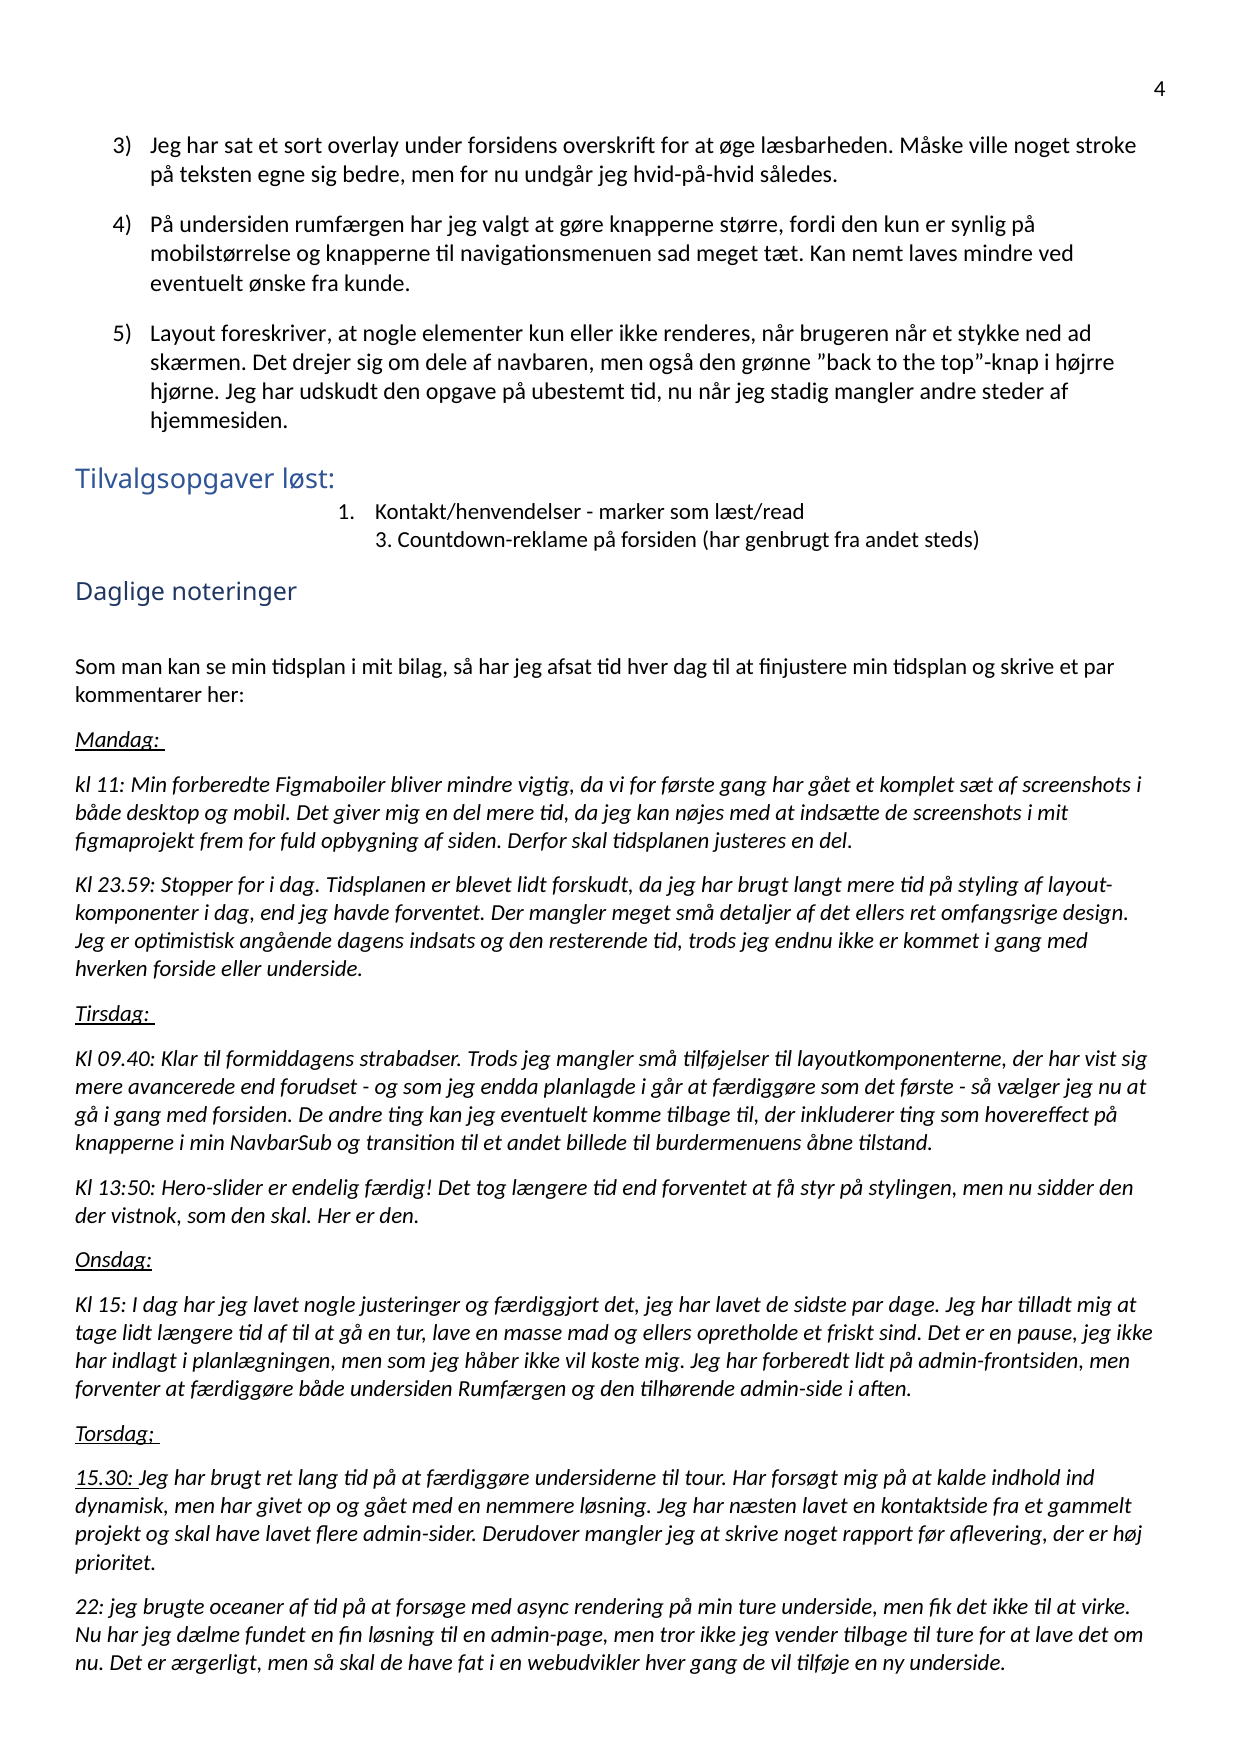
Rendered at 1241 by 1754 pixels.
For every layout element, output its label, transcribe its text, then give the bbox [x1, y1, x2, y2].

list Kontakt/henvendelser - marker som læst/read [337, 497, 1165, 525]
list Layout foreskriver, at nogle elementer kun eller ikke renderes, når brugeren når et stykke ned ad skærmen. Det drejer sig om dele af navbaren, men også den grønne ”back to the top”-knap i højrre hjørne. Jeg har udskudt den opgave på ubestemt tid, nu når jeg stadig mangler andre steder af hjemmesiden. [112, 318, 1165, 435]
subtitle Daglige noteringer [75, 574, 1165, 608]
list 3. Countdown-reklame på forsiden (har genbrugt fra andet steds) [375, 525, 1165, 553]
list På undersiden rumfærgen har jeg valgt at gøre knapperne større, fordi den kun er synlig på mobilstørrelse og knapperne til navigationsmenuen sad meget tæt. Kan nemt laves mindre ved eventuelt ønske fra kunde. [112, 209, 1165, 297]
text Torsdag; [75, 1419, 1165, 1447]
list Jeg har sat et sort overlay under forsidens overskrift for at øge læsbarheden. Måske ville noget stroke på teksten egne sig bedre, men for nu undgår jeg hvid-på-hvid således. [112, 130, 1165, 188]
text Kl 09.40: Klar til formiddagens strabadser. Trods jeg mangler små tilføjelser til layoutkomponenterne, der har vist sig mere avancerede end forudset - og som jeg endda planlagde i går at færdiggøre som det første - så vælger jeg nu at gå i gang med forsiden. De andre ting kan jeg eventuelt komme tilbage til, der inkluderer ting som hovereffect på knapperne i min NavbarSub og transition til et andet billede til burdermenuens åbne tilstand. [75, 1044, 1165, 1156]
text 22: jeg brugte oceaner af tid på at forsøge med async rendering på min ture underside, men fik det ikke til at virke. Nu har jeg dælme fundet en fin løsning til en admin-page, men tror ikke jeg vender tilbage til ture for at lave det om nu. Det er ærgerligt, men så skal de have fat i en webudvikler hver gang de vil tilføje en ny underside. [75, 1592, 1165, 1676]
text Tirsdag: [75, 999, 1165, 1027]
text Kl 13:50: Hero-slider er endelig færdig! Det tog længere tid end forventet at få styr på stylingen, men nu sidder den der vistnok, som den skal. Her er den. [75, 1173, 1165, 1229]
text kl 11: Min forberedte Figmaboiler bliver mindre vigtig, da vi for første gang har gået et komplet sæt af screenshots i både desktop og mobil. Det giver mig en del mere tid, da jeg kan nøjes med at indsætte de screenshots i mit figmaprojekt frem for fuld opbygning af siden. Derfor skal tidsplanen justeres en del. [75, 770, 1165, 854]
text 15.30: Jeg har brugt ret lang tid på at færdiggøre undersiderne til tour. Har forsøgt mig på at kalde indhold ind dynamisk, men har givet op og gået med en nemmere løsning. Jeg har næsten lavet en kontaktside fra et gammelt projekt og skal have lavet flere admin-sider. Derudover mangler jeg at skrive noget rapport før aflevering, der er høj prioritet. [75, 1463, 1165, 1576]
text Som man kan se min tidsplan i mit bilag, så har jeg afsat tid hver dag til at finjustere min tidsplan og skrive et par kommentarer her: [75, 652, 1165, 708]
subtitle Tilvalgsopgaver løst: [75, 460, 1165, 497]
text Kl 23.59: Stopper for i dag. Tidsplanen er blevet lidt forskudt, da jeg har brugt langt mere tid på styling af layout-komponenter i dag, end jeg havde forventet. Der mangler meget små detaljer af det ellers ret omfangsrige design. Jeg er optimistisk angående dagens indsats og den resterende tid, trods jeg endnu ikke er kommet i gang med hverken forside eller underside. [75, 871, 1165, 983]
text Mandag: [75, 725, 1165, 753]
text Kl 15: I dag har jeg lavet nogle justeringer og færdiggjort det, jeg har lavet de sidste par dage. Jeg har tilladt mig at tage lidt længere tid af til at gå en tur, lave en masse mad og ellers opretholde et friskt sind. Det er en pause, jeg ikke har indlagt i planlægningen, men som jeg håber ikke vil koste mig. Jeg har forberedt lidt på admin-frontsiden, men forventer at færdiggøre både undersiden Rumfærgen og den tilhørende admin-side i aften. [75, 1290, 1165, 1402]
text Onsdag: [75, 1245, 1165, 1273]
